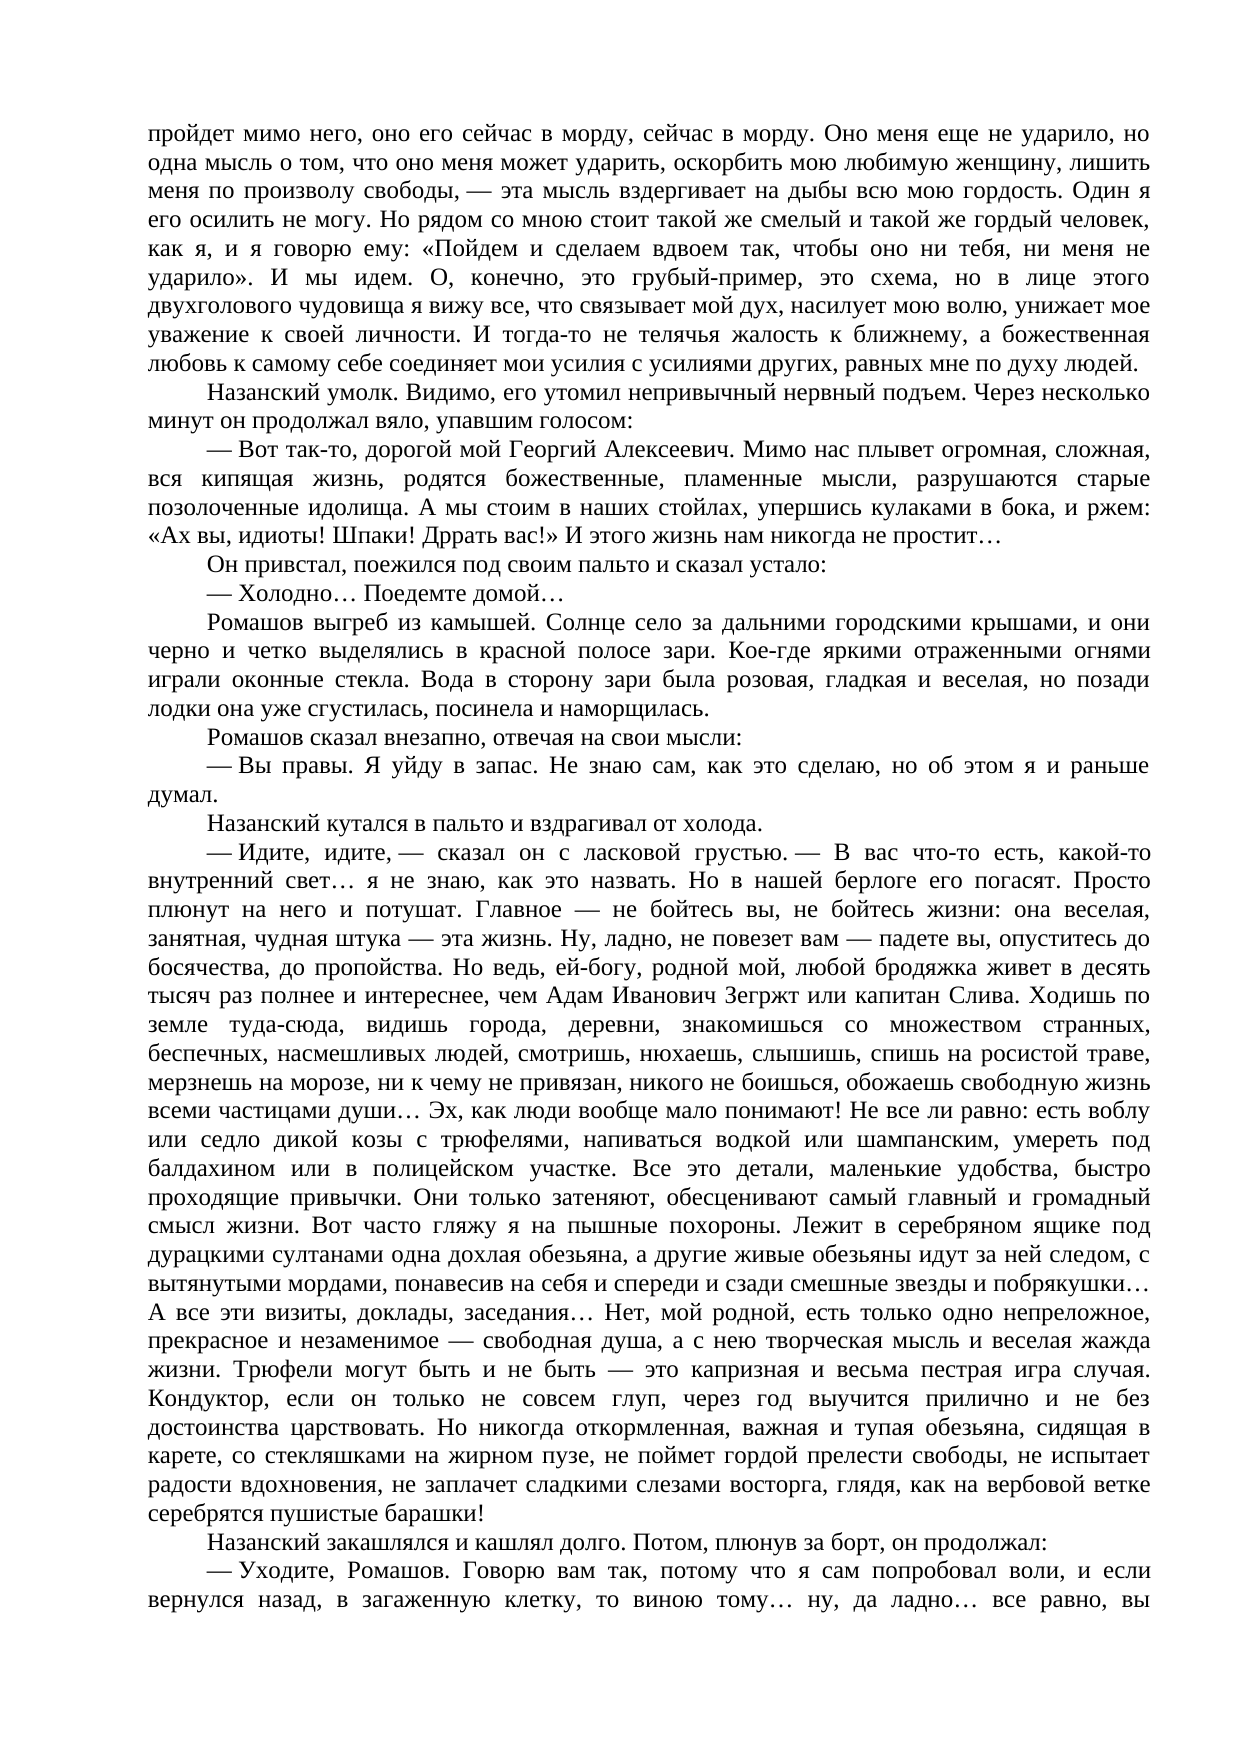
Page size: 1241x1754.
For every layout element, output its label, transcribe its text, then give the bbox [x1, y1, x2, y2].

text Ромашов сказал внезапно, отвечая на свои мысли: [148, 722, 1152, 751]
text — Уходите, Ромашов. Говорю вам так, потому что я сам попробовал воли, и если вернулся назад, в загаженную клетку, то виною тому… ну, да ладно… все равно, вы [148, 1556, 1152, 1613]
text Он привстал, поежился под своим пальто и сказал устало: [148, 549, 1152, 578]
text Назанский закашлялся и кашлял долго. Потом, плюнув за борт, он продолжал: [148, 1527, 1152, 1556]
text Назанский умолк. Видимо, его утомил непривычный нервный подъем. Через несколько минут он продолжал вяло, упавшим голосом: [148, 377, 1152, 434]
text — Идите, идите, — сказал он с ласковой грустью. — В вас что-то есть, какой-то внутренний свет… я не знаю, как это назвать. Но в нашей берлоге его погасят. Просто плюнут на него и потушат. Главное — не бойтесь вы, не бойтесь жизни: она веселая, занятная, чудная штука — эта жизнь. Ну, ладно, не повезет вам — падете вы, опуститесь до босячества, до пропойства. Но ведь, ей-богу, родной мой, любой бродяжка живет в десять тысяч раз полнее и интереснее, чем Адам Иванович Зегржт или капитан Слива. Ходишь по земле туда-сюда, видишь города, деревни, знакомишься со множеством странных, беспечных, насмешливых людей, смотришь, нюхаешь, слышишь, спишь на росистой траве, мерзнешь на морозе, ни к чему не привязан, никого не боишься, обожаешь свободную жизнь всеми частицами души… Эх, как люди вообще мало понимают! Не все ли равно: есть воблу или седло дикой козы с трюфелями, напиваться водкой или шампанским, умереть под балдахином или в полицейском участке. Все это детали, маленькие удобства, быстро проходящие привычки. Они только затеняют, обесценивают самый главный и громадный смысл жизни. Вот часто гляжу я на пышные похороны. Лежит в серебряном ящике под дурацкими султанами одна дохлая обезьяна, а другие живые обезьяны идут за ней следом, с вытянутыми мордами, понавесив на себя и спереди и сзади смешные звезды и побрякушки… А все эти визиты, доклады, заседания… Нет, мой родной, есть только одно непреложное, прекрасное и незаменимое — свободная душа, а с нею творческая мысль и веселая жажда жизни. Трюфели могут быть и не быть — это капризная и весьма пестрая игра случая. Кондуктор, если он только не совсем глуп, через год выучится прилично и не без достоинства царствовать. Но никогда откормленная, важная и тупая обезьяна, сидящая в карете, со стекляшками на жирном пузе, не поймет гордой прелести свободы, не испытает радости вдохновения, не заплачет сладкими слезами восторга, глядя, как на вербовой ветке серебрятся пушистые барашки! [148, 837, 1152, 1527]
text Ромашов выгреб из камышей. Солнце село за дальними городскими крышами, и они черно и четко выделялись в красной полосе зари. Кое-где яркими отраженными огнями играли оконные стекла. Вода в сторону зари была розовая, гладкая и веселая, но позади лодки она уже сгустилась, посинела и наморщилась. [148, 607, 1152, 722]
text — Вот так-то, дорогой мой Георгий Алексеевич. Мимо нас плывет огромная, сложная, вся кипящая жизнь, родятся божественные, пламенные мысли, разрушаются старые позолоченные идолища. А мы стоим в наших стойлах, упершись кулаками в бока, и ржем: «Ах вы, идиоты! Шпаки! Дррать вас!» И этого жизнь нам никогда не простит… [148, 434, 1152, 549]
text пройдет мимо него, оно его сейчас в морду, сейчас в морду. Оно меня еще не ударило, но одна мысль о том, что оно меня может ударить, оскорбить мою любимую женщину, лишить меня по произволу свободы, — эта мысль вздергивает на дыбы всю мою гордость. Один я его осилить не могу. Но рядом со мною стоит такой же смелый и такой же гордый человек, как я, и я говорю ему: «Пойдем и сделаем вдвоем так, чтобы оно ни тебя, ни меня не ударило». И мы идем. О, конечно, это грубый-пример, это схема, но в лице этого двухголового чудовища я вижу все, что связывает мой дух, насилует мою волю, унижает мое уважение к своей личности. И тогда-то не телячья жалость к ближнему, а божественная любовь к самому себе соединяет мои усилия с усилиями других, равных мне по духу людей. [148, 118, 1152, 377]
text Назанский кутался в пальто и вздрагивал от холода. [148, 808, 1152, 837]
text — Вы правы. Я уйду в запас. Не знаю сам, как это сделаю, но об этом я и раньше думал. [148, 751, 1152, 808]
text — Холодно… Поедемте домой… [148, 578, 1152, 607]
